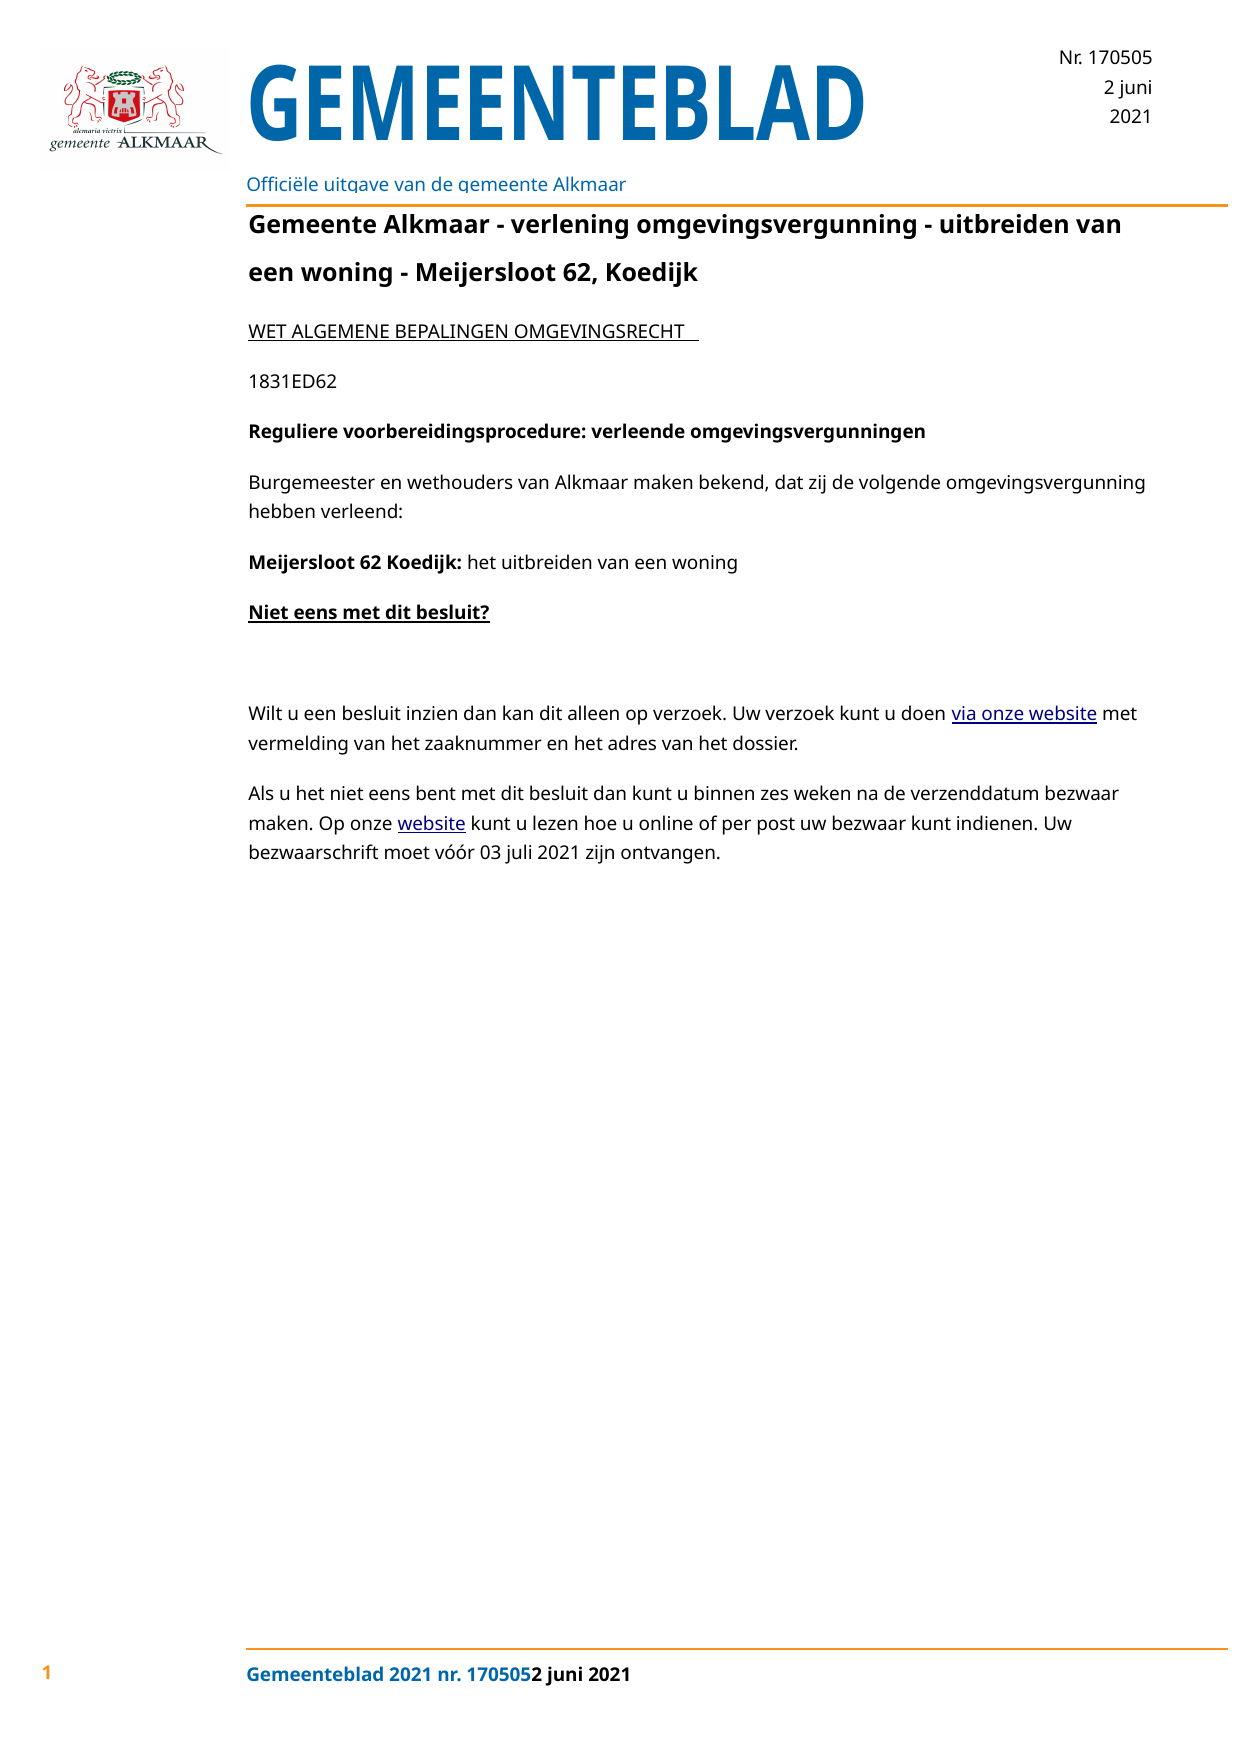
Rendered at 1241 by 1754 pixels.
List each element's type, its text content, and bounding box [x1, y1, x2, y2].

picture [41, 47, 231, 172]
text Meijersloot 62 Koedijk: het uitbreiden van een woning [248, 549, 1152, 575]
text 1831ED62 [248, 368, 1152, 394]
text Wilt u een besluit inzien dan kan dit alleen op verzoek. Uw verzoek kunt u doen via onze website met vermelding van het zaaknummer en het adres van het dossier. [248, 700, 1152, 756]
text WET ALGEMENE BEPALINGEN OMGEVINGSRECHT [248, 318, 1152, 344]
text Als u het niet eens bent met dit besluit dan kunt u binnen zes weken na de verzenddatum bezwaar maken. Op onze website kunt u lezen hoe u online of per post uw bezwaar kunt indienen. Uw bezwaarschrift moet vóór 03 juli 2021 zijn ontvangen. [248, 780, 1152, 865]
text Reguliere voorbereidingsprocedure: verleende omgevingsvergunningen [248, 419, 1152, 444]
text Niet eens met dit besluit? [248, 599, 1152, 625]
text Gemeente Alkmaar - verlening omgevingsvergunning - uitbreiden van een woning - Meijersloot 62, Koedijk [248, 207, 1152, 288]
text Burgemeester en wethouders van Alkmaar maken bekend, dat zij de volgende omgevingsvergunning hebben verleend: [248, 469, 1152, 524]
